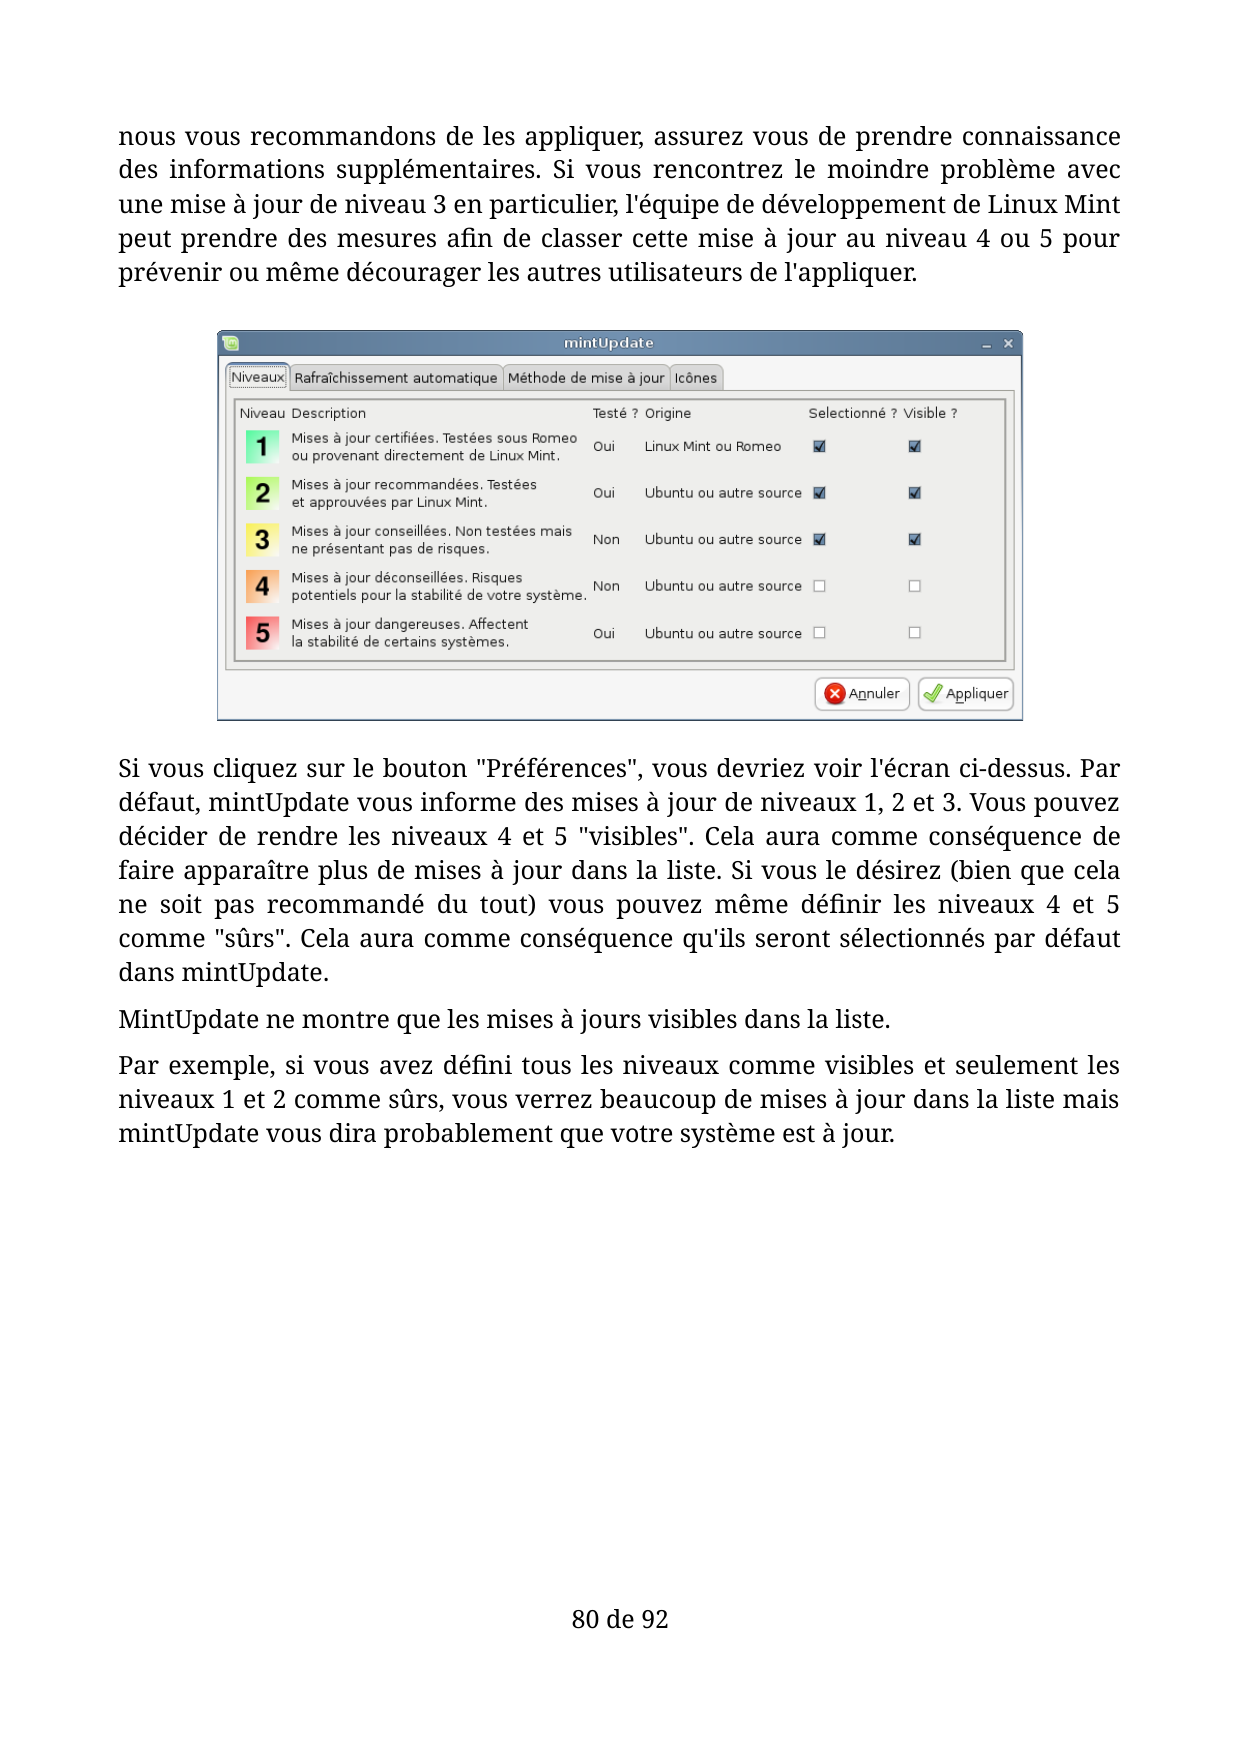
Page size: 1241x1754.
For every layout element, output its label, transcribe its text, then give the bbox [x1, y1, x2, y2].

picture [217, 330, 1024, 721]
text Si vous cliquez sur le bouton "Préférences", vous devriez voir l'écran ci-dessus. Par défaut, mintUpdate vous informe des mises à jour de niveaux 1, 2 et 3. Vous pouvez décider de rendre les niveaux 4 et 5 "visibles". Cela aura comme conséquence de faire apparaître plus de mises à jour dans la liste. Si vous le désirez (bien que cela ne soit pas recommandé du tout) vous pouvez même définir les niveaux 4 et 5 comme "sûrs". Cela aura comme conséquence qu'ils seront sélectionnés par défaut dans mintUpdate. [118, 301, 1122, 989]
text Par exemple, si vous avez défini tous les niveaux comme visibles et seulement les niveaux 1 et 2 comme sûrs, vous verrez beaucoup de mises à jour dans la liste mais mintUpdate vous dira probablement que votre système est à jour. [118, 1048, 1122, 1150]
text MintUpdate ne montre que les mises à jours visibles dans la liste. [118, 1001, 1122, 1036]
text nous vous recommandons de les appliquer, assurez vous de prendre connaissance des informations supplémentaires. Si vous rencontrez le moindre problème avec une mise à jour de niveau 3 en particulier, l'équipe de développement de Linux Mint peut prendre des mesures afin de classer cette mise à jour au niveau 4 ou 5 pour prévenir ou même décourager les autres utilisateurs de l'appliquer. [118, 118, 1122, 288]
